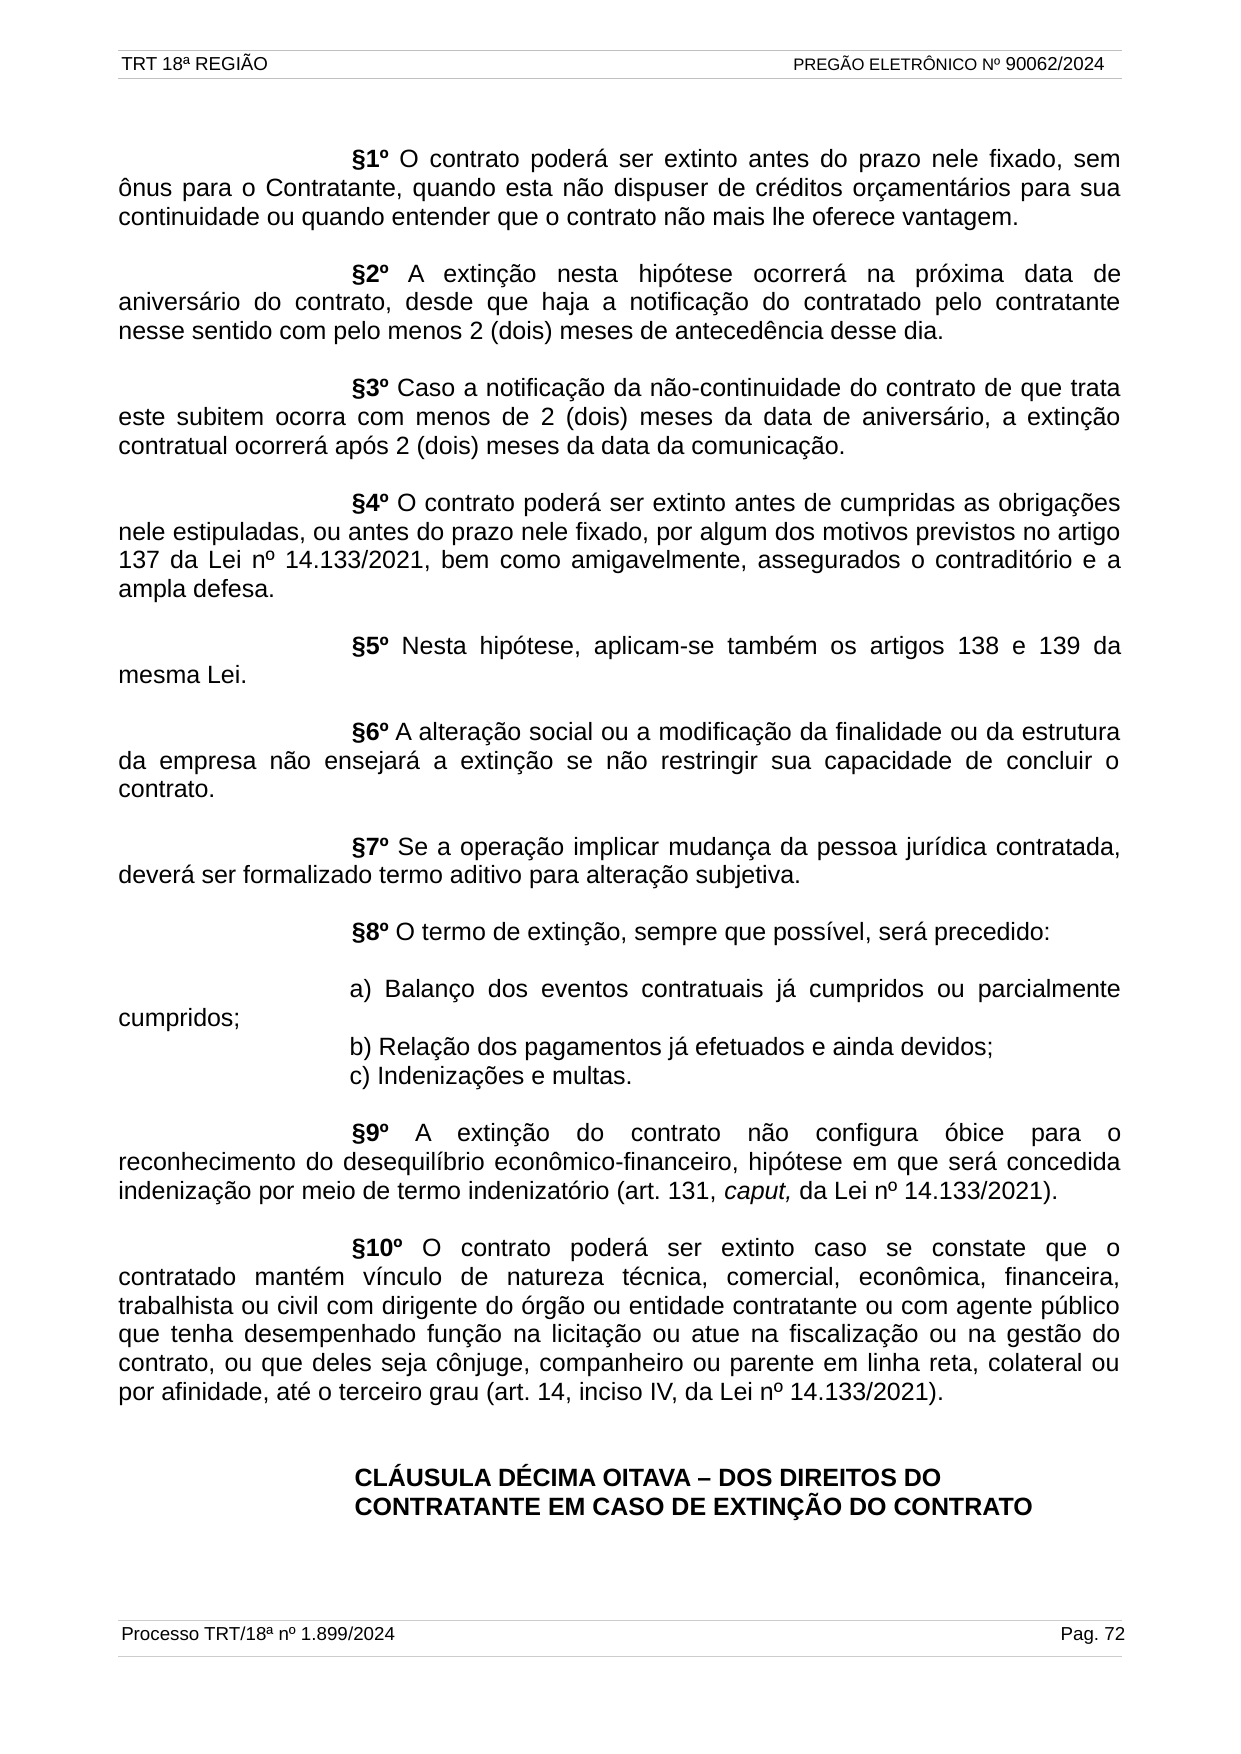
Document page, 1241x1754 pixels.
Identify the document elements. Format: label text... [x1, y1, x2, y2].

text CONTRATANTE EM CASO DE EXTINÇÃO DO CONTRATO [354, 1491, 1122, 1520]
text CLÁUSULA DÉCIMA OITAVA – DOS DIREITOS DO [354, 1463, 1122, 1491]
text §9º A extinção do contrato não configura óbice para o reconhecimento do desequilíbrio econômico-financeiro, hipótese em que será concedida indenização por meio de termo indenizatório (art. 131, caput, da Lei nº 14.133/2021). [118, 1118, 1122, 1204]
text b) Relação dos pagamentos já efetuados e ainda devidos; [118, 1032, 1122, 1061]
text a) Balanço dos eventos contratuais já cumpridos ou parcialmente cumpridos; [118, 974, 1122, 1032]
text §2º A extinção nesta hipótese ocorrerá na próxima data de aniversário do contrato, desde que haja a notificação do contratado pelo contratante nesse sentido com pelo menos 2 (dois) meses de antecedência desse dia. [118, 258, 1122, 345]
text §8º O termo de extinção, sempre que possível, será precedido: [118, 917, 1122, 946]
text §5º Nesta hipótese, aplicam-se também os artigos 138 e 139 da mesma Lei. [118, 631, 1122, 688]
text §6º A alteração social ou a modificação da finalidade ou da estrutura da empresa não ensejará a extinção se não restringir sua capacidade de concluir o contrato. [118, 717, 1122, 803]
text §4º O contrato poderá ser extinto antes de cumpridas as obrigações nele estipuladas, ou antes do prazo nele fixado, por algum dos motivos previstos no artigo 137 da Lei nº 14.133/2021, bem como amigavelmente, assegurados o contraditório e a ampla defesa. [118, 488, 1122, 603]
text c) Indenizações e multas. [118, 1061, 1122, 1089]
text §1º O contrato poderá ser extinto antes do prazo nele fixado, sem ônus para o Contratante, quando esta não dispuser de créditos orçamentários para sua continuidade ou quando entender que o contrato não mais lhe oferece vantagem. [118, 144, 1122, 230]
text §10º O contrato poderá ser extinto caso se constate que o contratado mantém vínculo de natureza técnica, comercial, econômica, financeira, trabalhista ou civil com dirigente do órgão ou entidade contratante ou com agente público que tenha desempenhado função na licitação ou atue na fiscalização ou na gestão do contrato, ou que deles seja cônjuge, companheiro ou parente em linha reta, colateral ou por afinidade, até o terceiro grau (art. 14, inciso IV, da Lei nº 14.133/2021). [118, 1233, 1122, 1406]
text §7º Se a operação implicar mudança da pessoa jurídica contratada, deverá ser formalizado termo aditivo para alteração subjetiva. [118, 831, 1122, 889]
text §3º Caso a notificação da não-continuidade do contrato de que trata este subitem ocorra com menos de 2 (dois) meses da data de aniversário, a extinção contratual ocorrerá após 2 (dois) meses da data da comunicação. [118, 373, 1122, 459]
